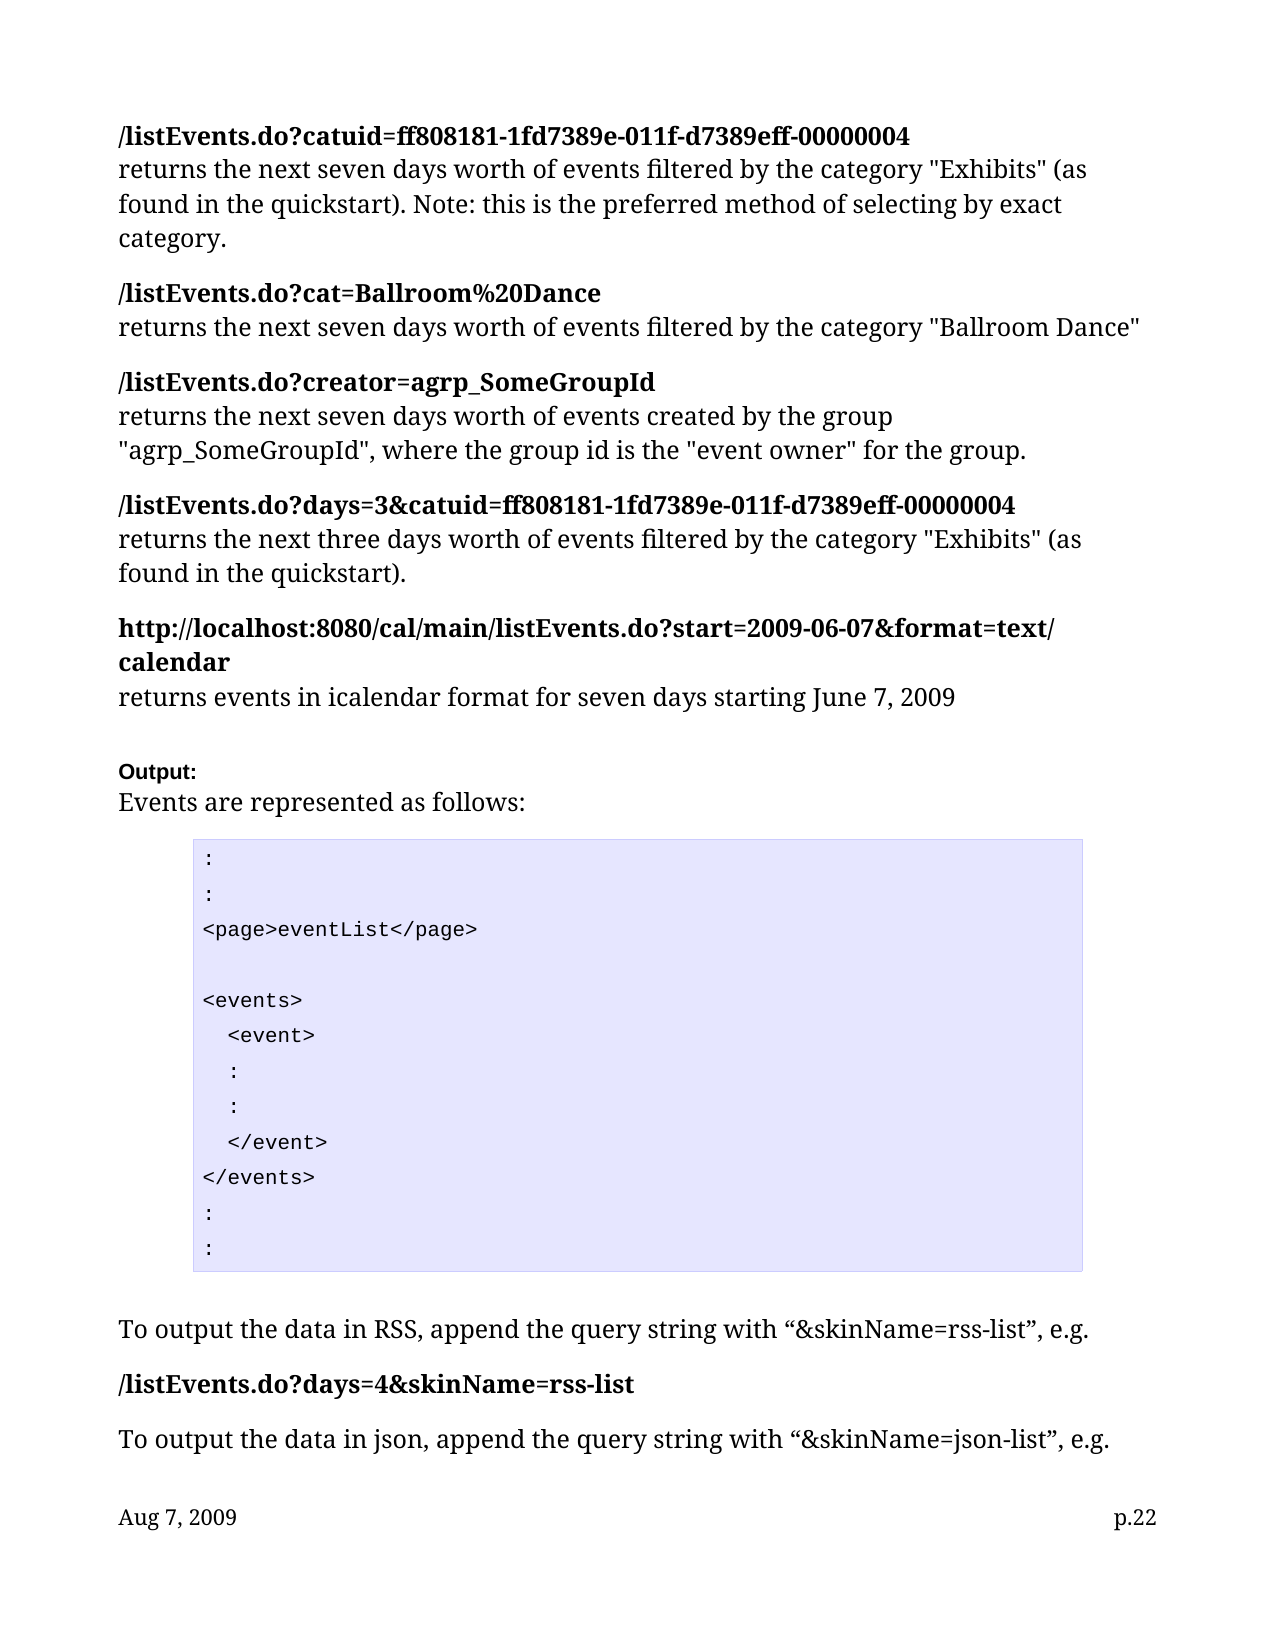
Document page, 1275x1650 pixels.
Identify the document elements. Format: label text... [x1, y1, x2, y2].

text : [194, 1087, 1082, 1120]
text : [194, 1052, 1082, 1084]
text To output the data in json, append the query string with “&skinName=json-list”, e.g. [118, 1422, 1157, 1456]
text To output the data in RSS, append the query string with “&skinName=rss-list”, e.g. [118, 1312, 1157, 1346]
text /listEvents.do?creator=agrp_SomeGroupId returns the next seven days worth of events created by the group "agrp_SomeGroupId", where the group id is the "event owner" for the group. [118, 364, 1157, 467]
text /listEvents.do?cat=Ballroom%20Dance returns the next seven days worth of events filtered by the category "Ballroom Dance" [118, 275, 1157, 343]
text <event> [194, 1016, 1082, 1049]
text /listEvents.do?days=4&skinName=rss-list [118, 1367, 1157, 1401]
text : [194, 1229, 1082, 1271]
text http://localhost:8080/cal/main/listEvents.do?start=2009-06-07&format=text/calendar returns events in icalendar format for seven days starting June 7, 2009 [118, 611, 1157, 713]
text : [194, 1193, 1082, 1226]
text <page>eventList</page> [194, 910, 1082, 943]
text : [194, 840, 1082, 872]
text </event> [194, 1123, 1082, 1155]
text Events are represented as follows: [118, 784, 1157, 818]
subtitle Output: [118, 760, 1157, 784]
text /listEvents.do?days=3&catuid=ff808181-1fd7389e-011f-d7389eff-00000004 returns the next three days worth of events filtered by the category "Exhibits" (as found in the quickstart). [118, 488, 1157, 590]
text <events> [194, 981, 1082, 1014]
text : [194, 875, 1082, 907]
text /listEvents.do?catuid=ff808181-1fd7389e-011f-d7389eff-00000004 returns the next seven days worth of events filtered by the category "Exhibits" (as found in the quickstart). Note: this is the preferred method of selecting by exact category. [118, 118, 1157, 254]
text </events> [194, 1158, 1082, 1191]
